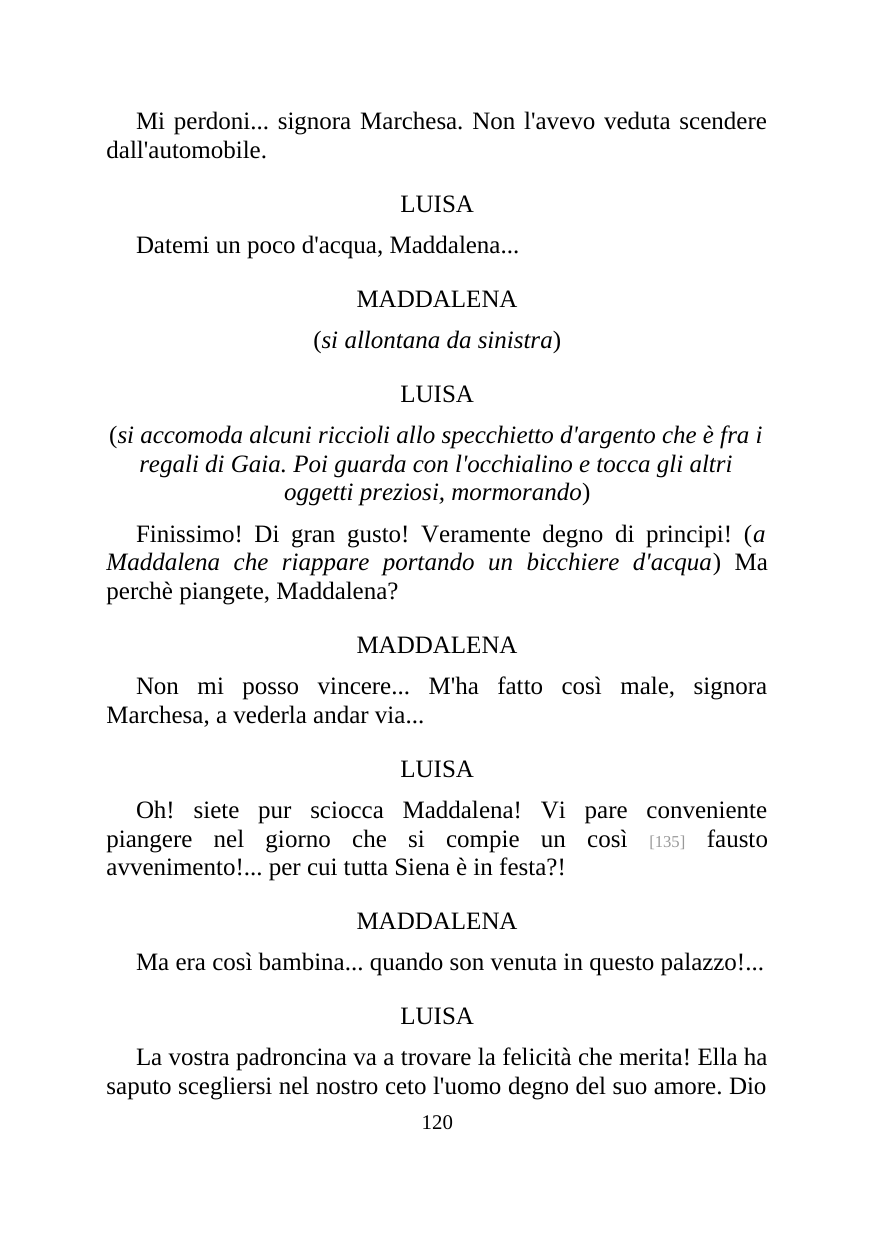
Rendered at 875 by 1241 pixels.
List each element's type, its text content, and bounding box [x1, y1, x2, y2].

text (si allontana da sinistra) [106, 325, 768, 354]
text MADDALENA [106, 630, 768, 659]
text Non mi posso vincere... M'ha fatto così male, signora Marchesa, a vederla andar via... [106, 671, 768, 729]
text Datemi un poco d'acqua, Maddalena... [106, 230, 768, 259]
text LUISA [106, 189, 768, 217]
text (si accomoda alcuni riccioli allo specchietto d'argento che è fra i regali di Gaia. Poi guarda con l'occhialino e tocca gli altri oggetti preziosi, mormorando) [106, 420, 768, 506]
text Finissimo! Di gran gusto! Veramente degno di principi! (a Maddalena che riappare portando un bicchiere d'acqua) Ma perchè piangete, Maddalena? [106, 519, 768, 605]
text Mi perdoni... signora Marchesa. Non l'avevo veduta scendere dall'automobile. [106, 106, 768, 164]
text LUISA [106, 1001, 768, 1030]
text Ma era così bambina... quando son venuta in questo palazzo!... [106, 947, 768, 976]
text LUISA [106, 379, 768, 407]
text LUISA [106, 754, 768, 782]
text MADDALENA [106, 284, 768, 312]
text MADDALENA [106, 906, 768, 935]
text La vostra padroncina va a trovare la felicità che merita! Ella ha saputo scegliersi nel nostro ceto l'uomo degno del suo amore. Dio [106, 1042, 768, 1100]
text Oh! siete pur sciocca Maddalena! Vi pare conveniente piangere nel giorno che si compie un così [135] fausto avvenimento!... per cui tutta Siena è in festa?! [106, 795, 768, 881]
